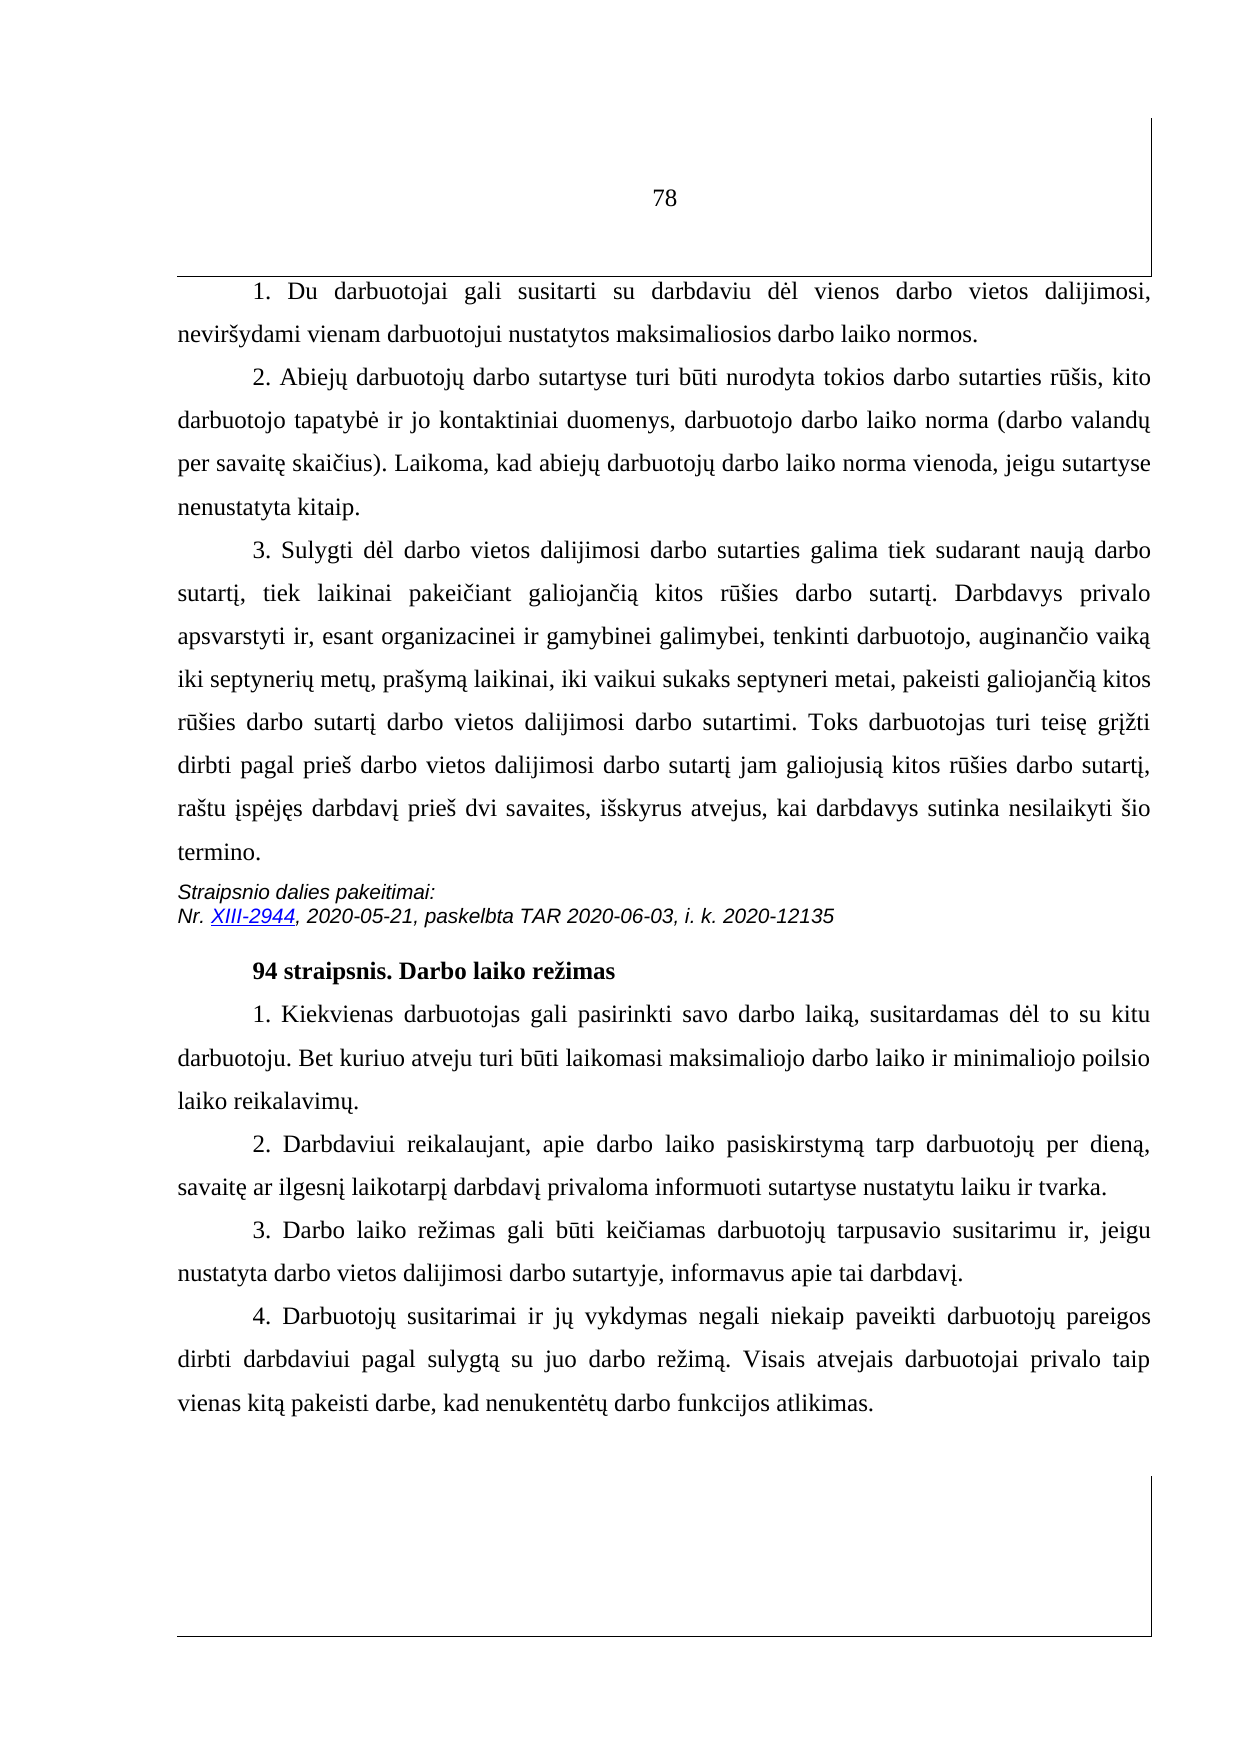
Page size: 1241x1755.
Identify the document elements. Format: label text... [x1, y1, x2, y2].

text 3. Darbo laiko režimas gali būti keičiamas darbuotojų tarpusavio susitarimu ir, jeigu nustatyta darbo vietos dalijimosi darbo sutartyje, informavus apie tai darbdavį. [177, 1215, 1152, 1287]
text 2. Abiejų darbuotojų darbo sutartyse turi būti nurodyta tokios darbo sutarties rūšis, kito darbuotojo tapatybė ir jo kontaktiniai duomenys, darbuotojo darbo laiko norma (darbo valandų per savaitę skaičius). Laikoma, kad abiejų darbuotojų darbo laiko norma vienoda, jeigu sutartyse nenustatyta kitaip. [177, 362, 1152, 520]
text Straipsnio dalies pakeitimai: [177, 880, 1152, 904]
text 3. Sulygti dėl darbo vietos dalijimosi darbo sutarties galima tiek sudarant naują darbo sutartį, tiek laikinai pakeičiant galiojančią kitos rūšies darbo sutartį. Darbdavys privalo apsvarstyti ir, esant organizacinei ir gamybinei galimybei, tenkinti darbuotojo, auginančio vaiką iki septynerių metų, prašymą laikinai, iki vaikui sukaks septyneri metai, pakeisti galiojančią kitos rūšies darbo sutartį darbo vietos dalijimosi darbo sutartimi. Toks darbuotojas turi teisę grįžti dirbti pagal prieš darbo vietos dalijimosi darbo sutartį jam galiojusią kitos rūšies darbo sutartį, raštu įspėjęs darbdavį prieš dvi savaites, išskyrus atvejus, kai darbdavys sutinka nesilaikyti šio termino. [177, 535, 1152, 865]
text 4. Darbuotojų susitarimai ir jų vykdymas negali niekaip paveikti darbuotojų pareigos dirbti darbdaviui pagal sulygtą su juo darbo režimą. Visais atvejais darbuotojai privalo taip vienas kitą pakeisti darbe, kad nenukentėtų darbo funkcijos atlikimas. [177, 1301, 1152, 1416]
text 2. Darbdaviui reikalaujant, apie darbo laiko pasiskirstymą tarp darbuotojų per dieną, savaitę ar ilgesnį laikotarpį darbdavį privaloma informuoti sutartyse nustatytu laiku ir tvarka. [177, 1129, 1152, 1201]
subtitle 94 straipsnis. Darbo laiko režimas [177, 956, 1152, 985]
text 1. Kiekvienas darbuotojas gali pasirinkti savo darbo laiką, susitardamas dėl to su kitu darbuotoju. Bet kuriuo atveju turi būti laikomasi maksimaliojo darbo laiko ir minimaliojo poilsio laiko reikalavimų. [177, 999, 1152, 1114]
text 1. Du darbuotojai gali susitarti su darbdaviu dėl vienos darbo vietos dalijimosi, neviršydami vienam darbuotojui nustatytos maksimaliosios darbo laiko normos. [177, 276, 1152, 348]
text Nr. XIII-2944, 2020-05-21, paskelbta TAR 2020-06-03, i. k. 2020-12135 [177, 904, 1152, 928]
